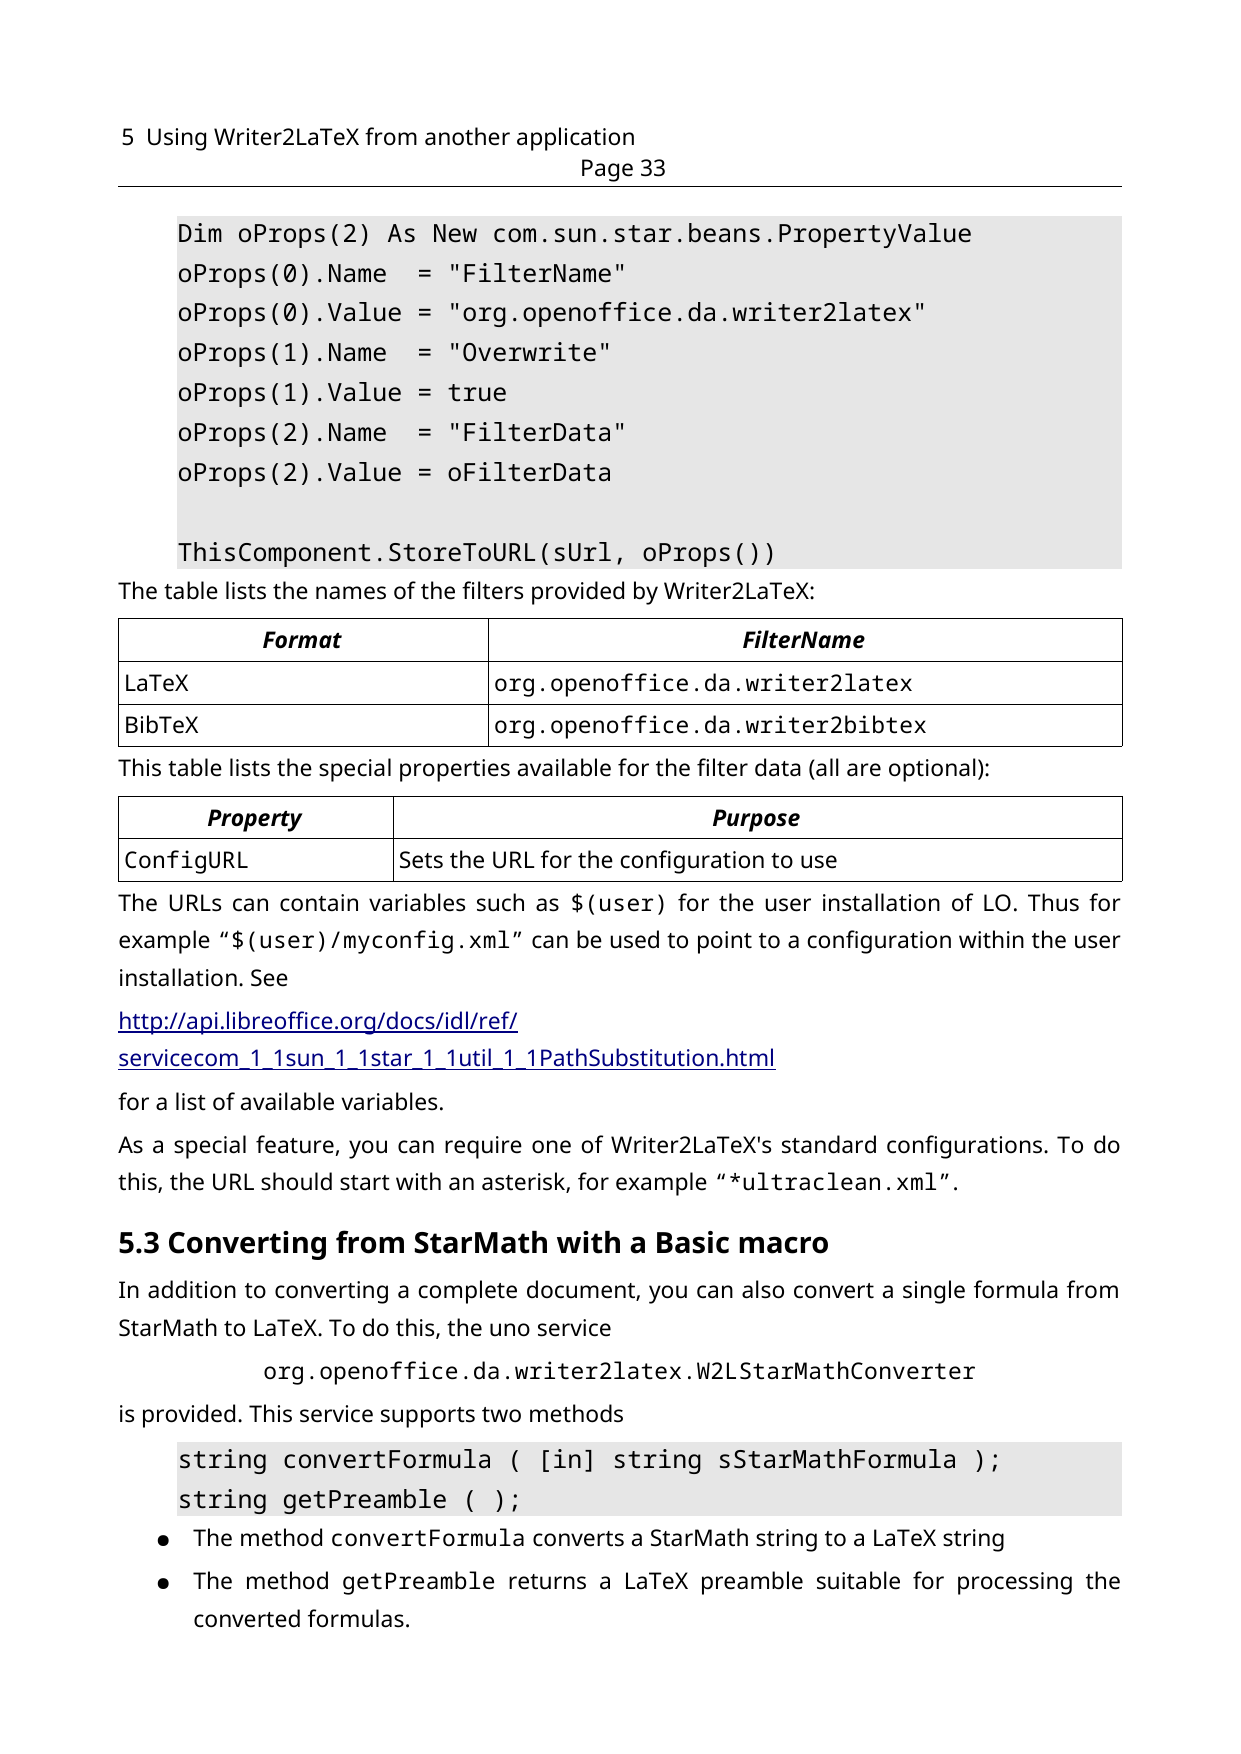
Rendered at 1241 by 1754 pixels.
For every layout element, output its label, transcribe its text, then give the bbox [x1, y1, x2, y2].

table_header FilterName [489, 619, 1122, 661]
text The URLs can contain variables such as $(user) for the user installation of LO. Thus for example “$(user)/myconfig.xml” can be used to point to a configuration within the user installation. See [118, 887, 1122, 993]
table_header Property [119, 797, 393, 838]
list The method convertFormula converts a StarMath string to a LaTeX string [156, 1522, 1122, 1553]
text This table lists the special properties available for the filter data (all are optional): [118, 752, 1122, 783]
text The table lists the names of the filters provided by Writer2LaTeX: [118, 575, 1122, 606]
text oProps(1).Name = "Overwrite" [177, 335, 1122, 369]
subtitle Converting from StarMath with a Basic macro [118, 1222, 1122, 1262]
text oProps(2).Name = "FilterData" [177, 415, 1122, 449]
table_header Purpose [394, 797, 1122, 838]
table_cell ConfigURL [119, 839, 393, 881]
table_cell BibTeX [119, 705, 488, 746]
text oProps(0).Name = "FilterName" [177, 256, 1122, 289]
text oProps(2).Value = oFilterData [177, 455, 1122, 489]
text oProps(0).Value = "org.openoffice.da.writer2latex" [177, 295, 1122, 329]
text ThisComponent.StoreToURL(sUrl, oProps()) [177, 535, 1122, 569]
table_cell Sets the URL for the configuration to use [394, 839, 1122, 881]
text oProps(1).Value = true [177, 375, 1122, 409]
text As a special feature, you can require one of Writer2LaTeX's standard configurations. To do this, the URL should start with an asterisk, for example “*ultraclean.xml”. [118, 1129, 1122, 1197]
text string getPreamble ( ); [177, 1482, 1122, 1516]
text string convertFormula ( [in] string sStarMathFormula ); [177, 1442, 1122, 1476]
table_cell org.openoffice.da.writer2bibtex [489, 705, 1122, 746]
table_cell LaTeX [119, 662, 488, 704]
text Dim oProps(2) As New com.sun.star.beans.PropertyValue [177, 216, 1122, 249]
text org.openoffice.da.writer2latex.W2LStarMathConverter [118, 1355, 1122, 1386]
text is provided. This service supports two methods [118, 1398, 1122, 1429]
table_header Format [119, 619, 488, 661]
text http://api.libreoffice.org/docs/idl/ref/servicecom_1_1sun_1_1star_1_1util_1_1PathSubstitution.html [118, 1005, 1122, 1073]
text In addition to converting a complete document, you can also convert a single formula from StarMath to LaTeX. To do this, the uno service [118, 1274, 1122, 1343]
table_cell org.openoffice.da.writer2latex [489, 662, 1122, 704]
text for a list of available variables. [118, 1086, 1122, 1117]
list The method getPreamble returns a LaTeX preamble suitable for processing the converted formulas. [156, 1565, 1122, 1633]
